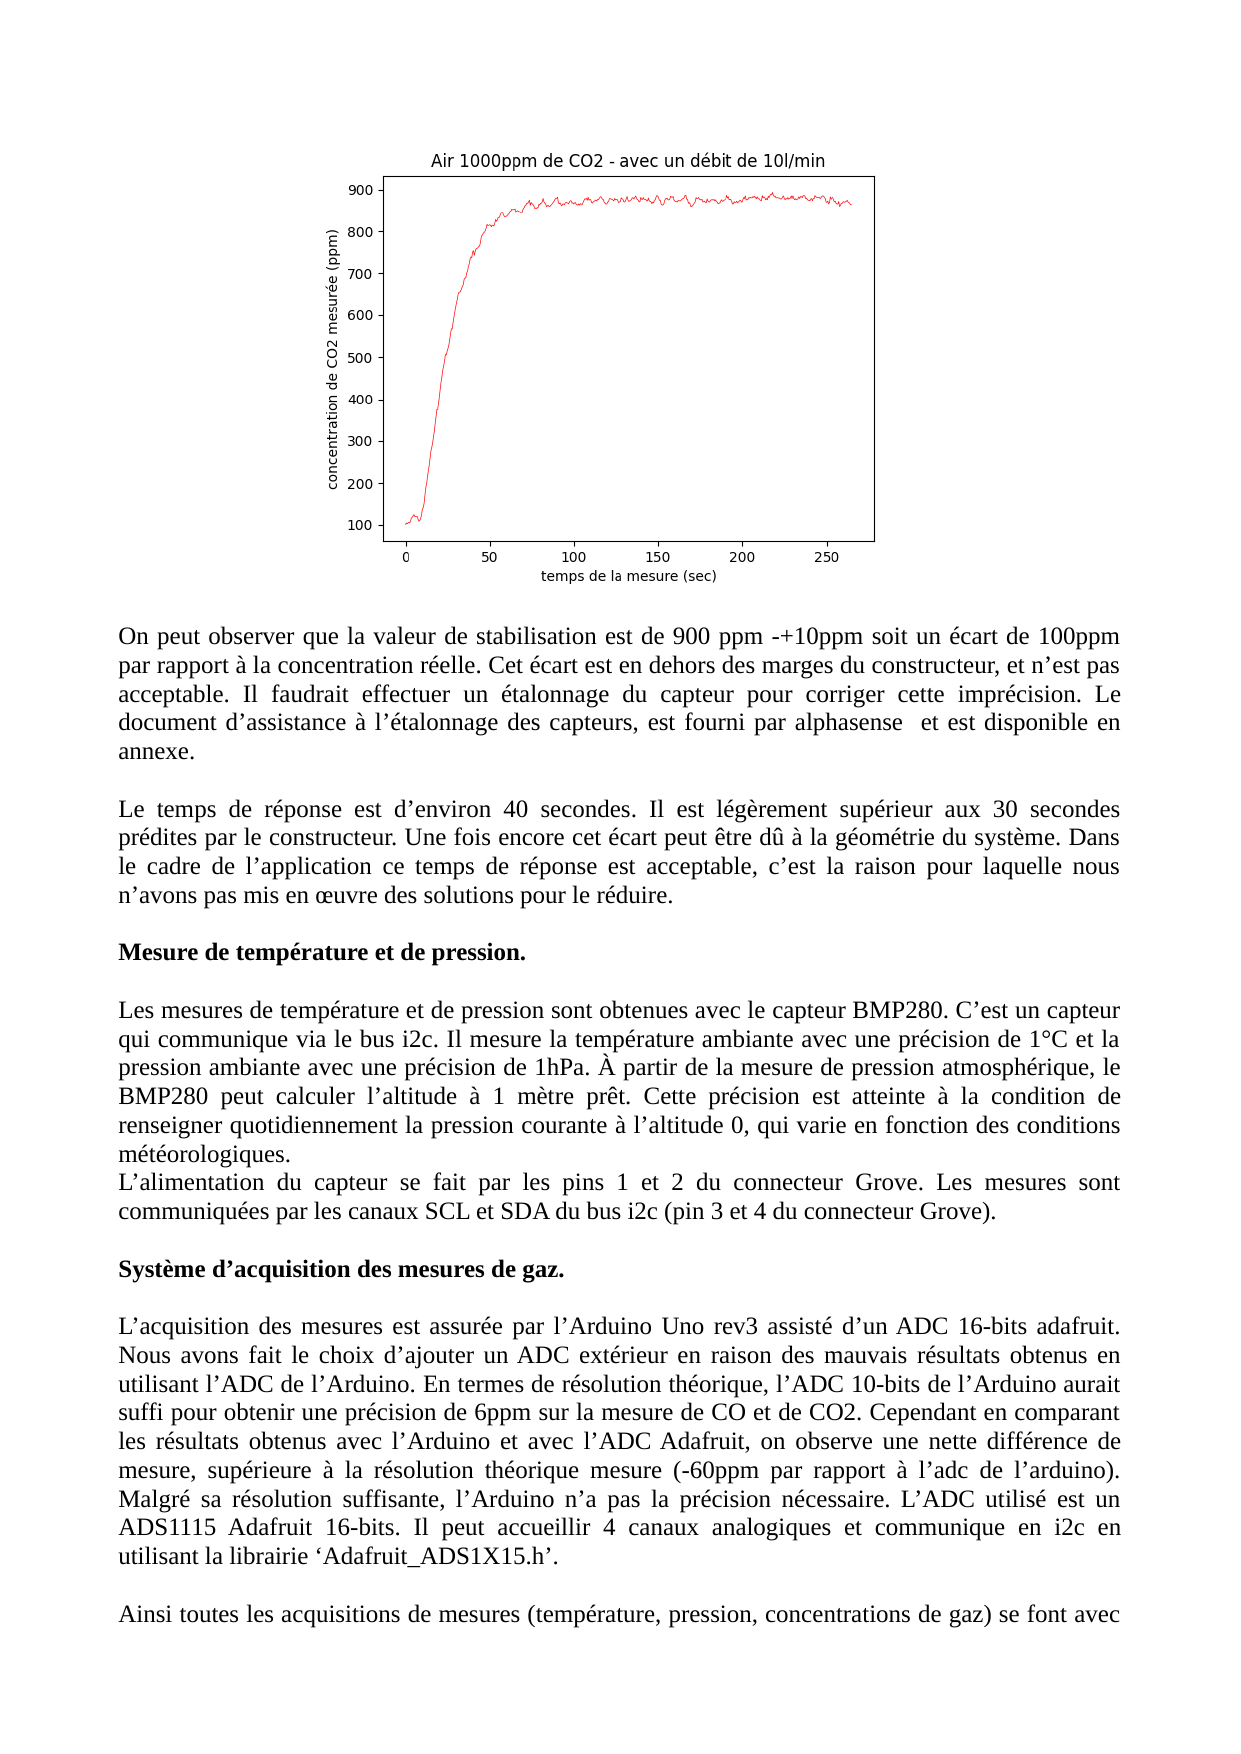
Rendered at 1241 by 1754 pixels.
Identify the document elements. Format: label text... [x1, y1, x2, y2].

picture [303, 118, 937, 593]
text Les mesures de température et de pression sont obtenues avec le capteur BMP280. C’est un capteur qui communique via le bus i2c. Il mesure la température ambiante avec une précision de 1°C et la pression ambiante avec une précision de 1hPa. À partir de la mesure de pression atmosphérique, le BMP280 peut calculer l’altitude à 1 mètre prêt. Cette précision est atteinte à la condition de renseigner quotidiennement la pression courante à l’altitude 0, qui varie en fonction des conditions météorologiques. [118, 995, 1122, 1167]
text Le temps de réponse est d’environ 40 secondes. Il est légèrement supérieur aux 30 secondes prédites par le constructeur. Une fois encore cet écart peut être dû à la géométrie du système. Dans le cadre de l’application ce temps de réponse est acceptable, c’est la raison pour laquelle nous n’avons pas mis en œuvre des solutions pour le réduire. [118, 794, 1122, 909]
text L’alimentation du capteur se fait par les pins 1 et 2 du connecteur Grove. Les mesures sont communiquées par les canaux SCL et SDA du bus i2c (pin 3 et 4 du connecteur Grove). [118, 1167, 1122, 1225]
text L’acquisition des mesures est assurée par l’Arduino Uno rev3 assisté d’un ADC 16-bits adafruit. Nous avons fait le choix d’ajouter un ADC extérieur en raison des mauvais résultats obtenus en utilisant l’ADC de l’Arduino. En termes de résolution théorique, l’ADC 10-bits de l’Arduino aurait suffi pour obtenir une précision de 6ppm sur la mesure de CO et de CO2. Cependant en comparant les résultats obtenus avec l’Arduino et avec l’ADC Adafruit, on observe une nette différence de mesure, supérieure à la résolution théorique mesure (-60ppm par rapport à l’adc de l’arduino). Malgré sa résolution suffisante, l’Arduino n’a pas la précision nécessaire. L’ADC utilisé est un ADS1115 Adafruit 16-bits. Il peut accueillir 4 canaux analogiques et communique en i2c en utilisant la librairie ‘Adafruit_ADS1X15.h’. [118, 1311, 1122, 1570]
text Système d’acquisition des mesures de gaz. [118, 1254, 1122, 1282]
text Ainsi toutes les acquisitions de mesures (température, pression, concentrations de gaz) se font avec [118, 1599, 1122, 1627]
text Mesure de température et de pression. [118, 937, 1122, 966]
text On peut observer que la valeur de stabilisation est de 900 ppm -+10ppm soit un écart de 100ppm par rapport à la concentration réelle. Cet écart est en dehors des marges du constructeur, et n’est pas acceptable. Il faudrait effectuer un étalonnage du capteur pour corriger cette imprécision. Le document d’assistance à l’étalonnage des capteurs, est fourni par alphasense et est disponible en annexe. [118, 621, 1122, 765]
